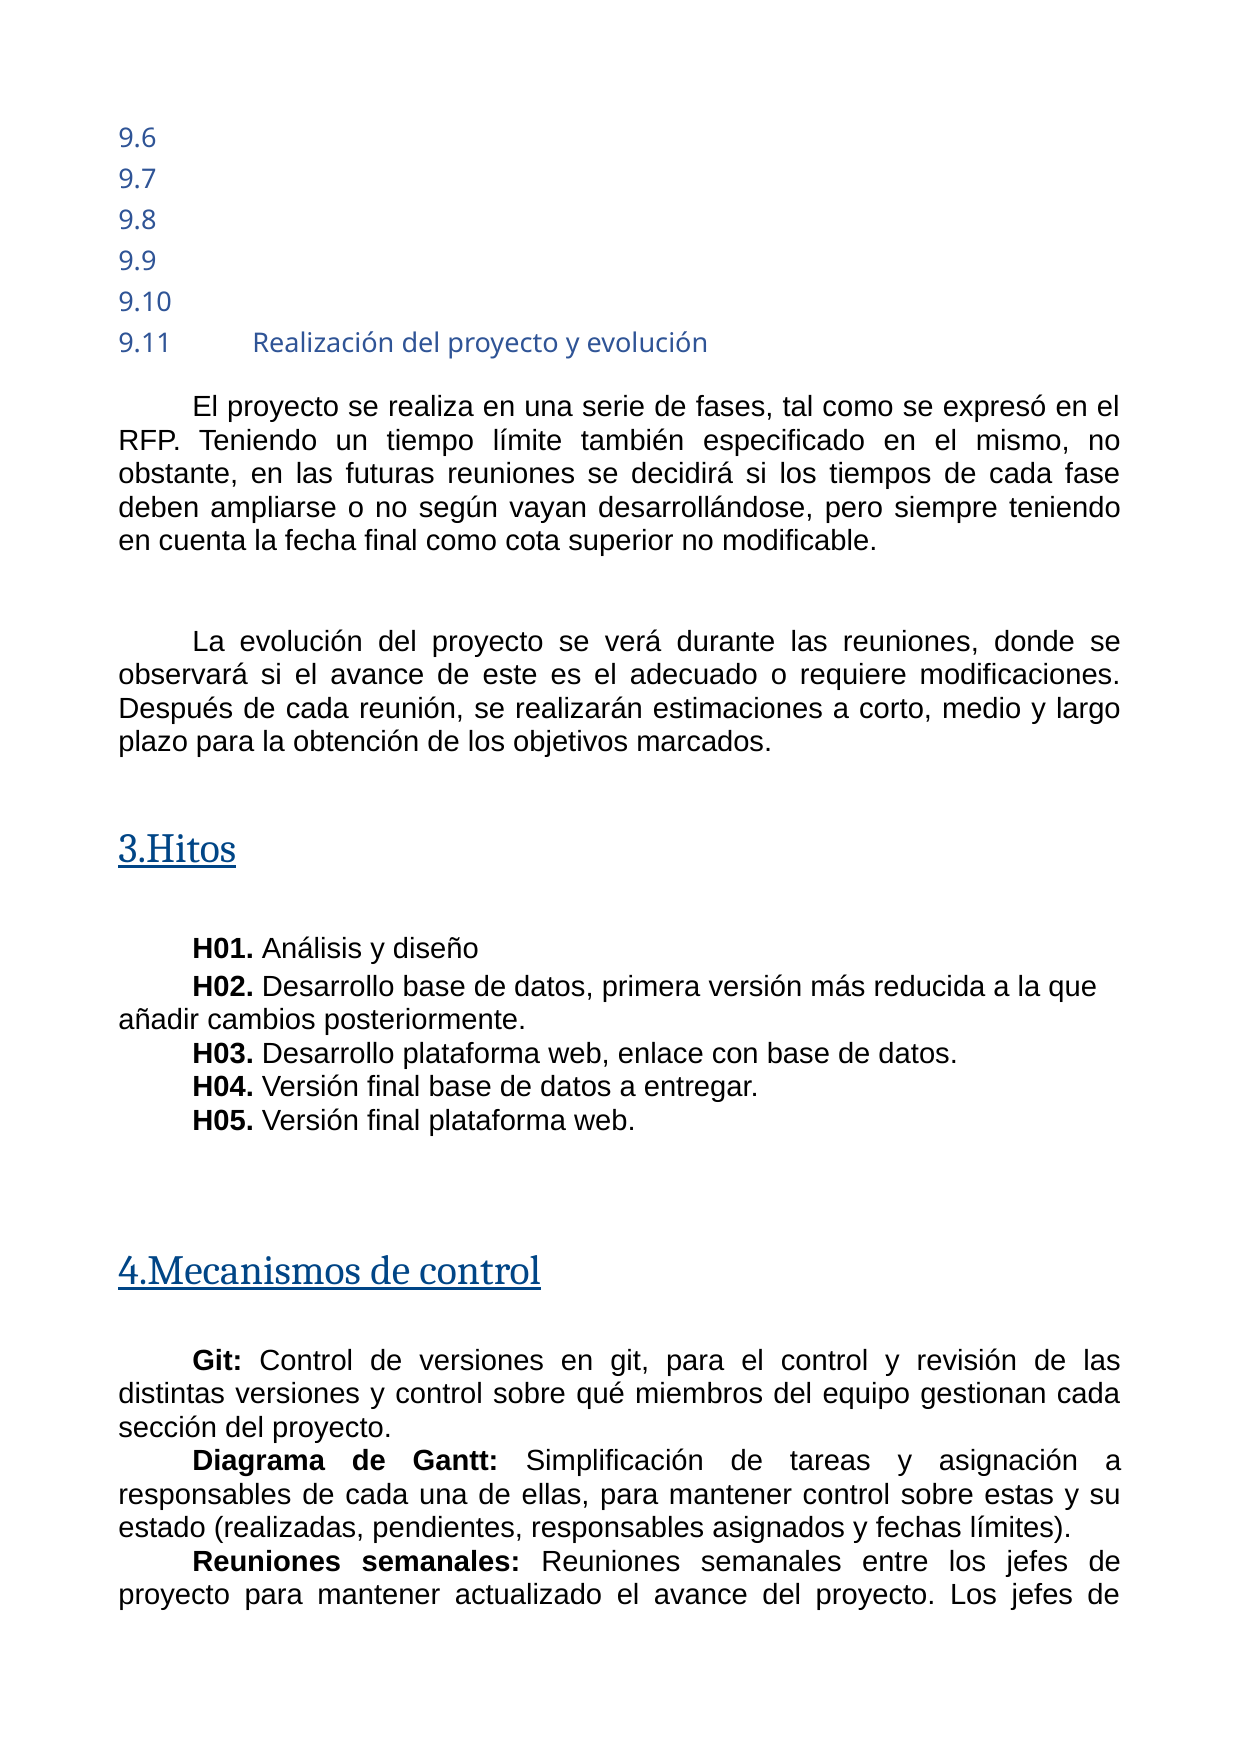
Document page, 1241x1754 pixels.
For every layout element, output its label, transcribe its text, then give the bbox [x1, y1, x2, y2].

text H01. Análisis y diseño [118, 921, 1122, 969]
text H05. Versión final plataforma web. [118, 1103, 1122, 1136]
text Reuniones semanales: Reuniones semanales entre los jefes de proyecto para mantener actualizado el avance del proyecto. Los jefes de [118, 1544, 1122, 1611]
subtitle Realización del proyecto y evolución [118, 323, 1122, 360]
text H04. Versión final base de datos a entregar. [118, 1069, 1122, 1103]
text H03. Desarrollo plataforma web, enlace con base de datos. [118, 1036, 1122, 1069]
text 4.Mecanismos de control [118, 1247, 1122, 1294]
text 3.Hitos [118, 825, 1122, 873]
text Diagrama de Gantt: Simplificación de tareas y asignación a responsables de cada una de ellas, para mantener control sobre estas y su estado (realizadas, pendientes, responsables asignados y fechas límites). [118, 1443, 1122, 1544]
text Git: Control de versiones en git, para el control y revisión de las distintas versiones y control sobre qué miembros del equipo gestionan cada sección del proyecto. [118, 1342, 1122, 1443]
text La evolución del proyecto se verá durante las reuniones, donde se observará si el avance de este es el adecuado o requiere modificaciones. Después de cada reunión, se realizarán estimaciones a corto, medio y largo plazo para la obtención de los objetivos marcados. [118, 624, 1122, 758]
text El proyecto se realiza en una serie de fases, tal como se expresó en el RFP. Teniendo un tiempo límite también especificado en el mismo, no obstante, en las futuras reuniones se decidirá si los tiempos de cada fase deben ampliarse o no según vayan desarrollándose, pero siempre teniendo en cuenta la fecha final como cota superior no modificable. [118, 389, 1122, 557]
text H02. Desarrollo base de datos, primera versión más reducida a la que añadir cambios posteriormente. [118, 969, 1122, 1036]
